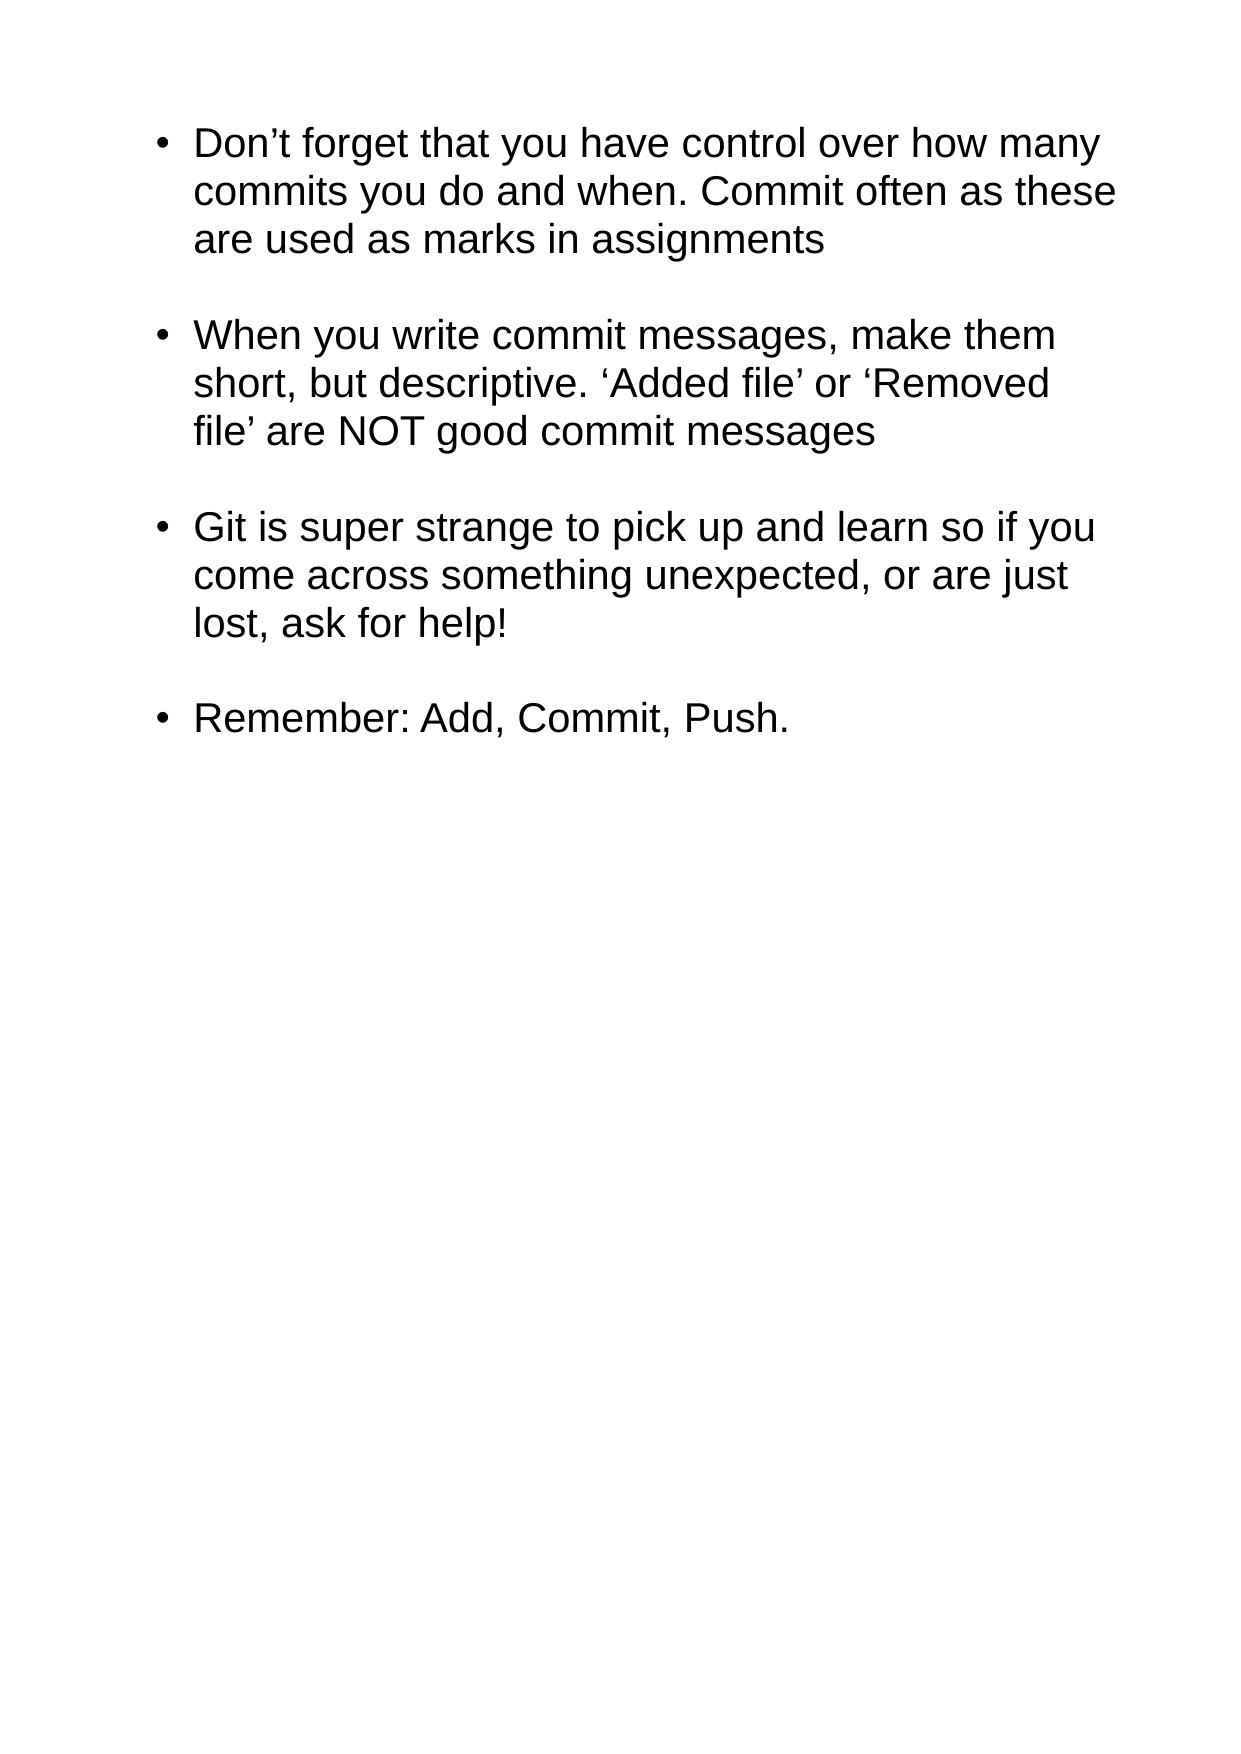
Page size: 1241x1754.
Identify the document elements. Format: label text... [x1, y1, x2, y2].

list Remember: Add, Commit, Push. [156, 694, 1122, 742]
list Git is super strange to pick up and learn so if you come across something unexpected, or are just lost, ask for help! [156, 502, 1122, 646]
list Don’t forget that you have control over how many commits you do and when. Commit often as these are used as marks in assignments [156, 118, 1122, 262]
list When you write commit messages, make them short, but descriptive. ‘Added file’ or ‘Removed file’ are NOT good commit messages [156, 310, 1122, 454]
